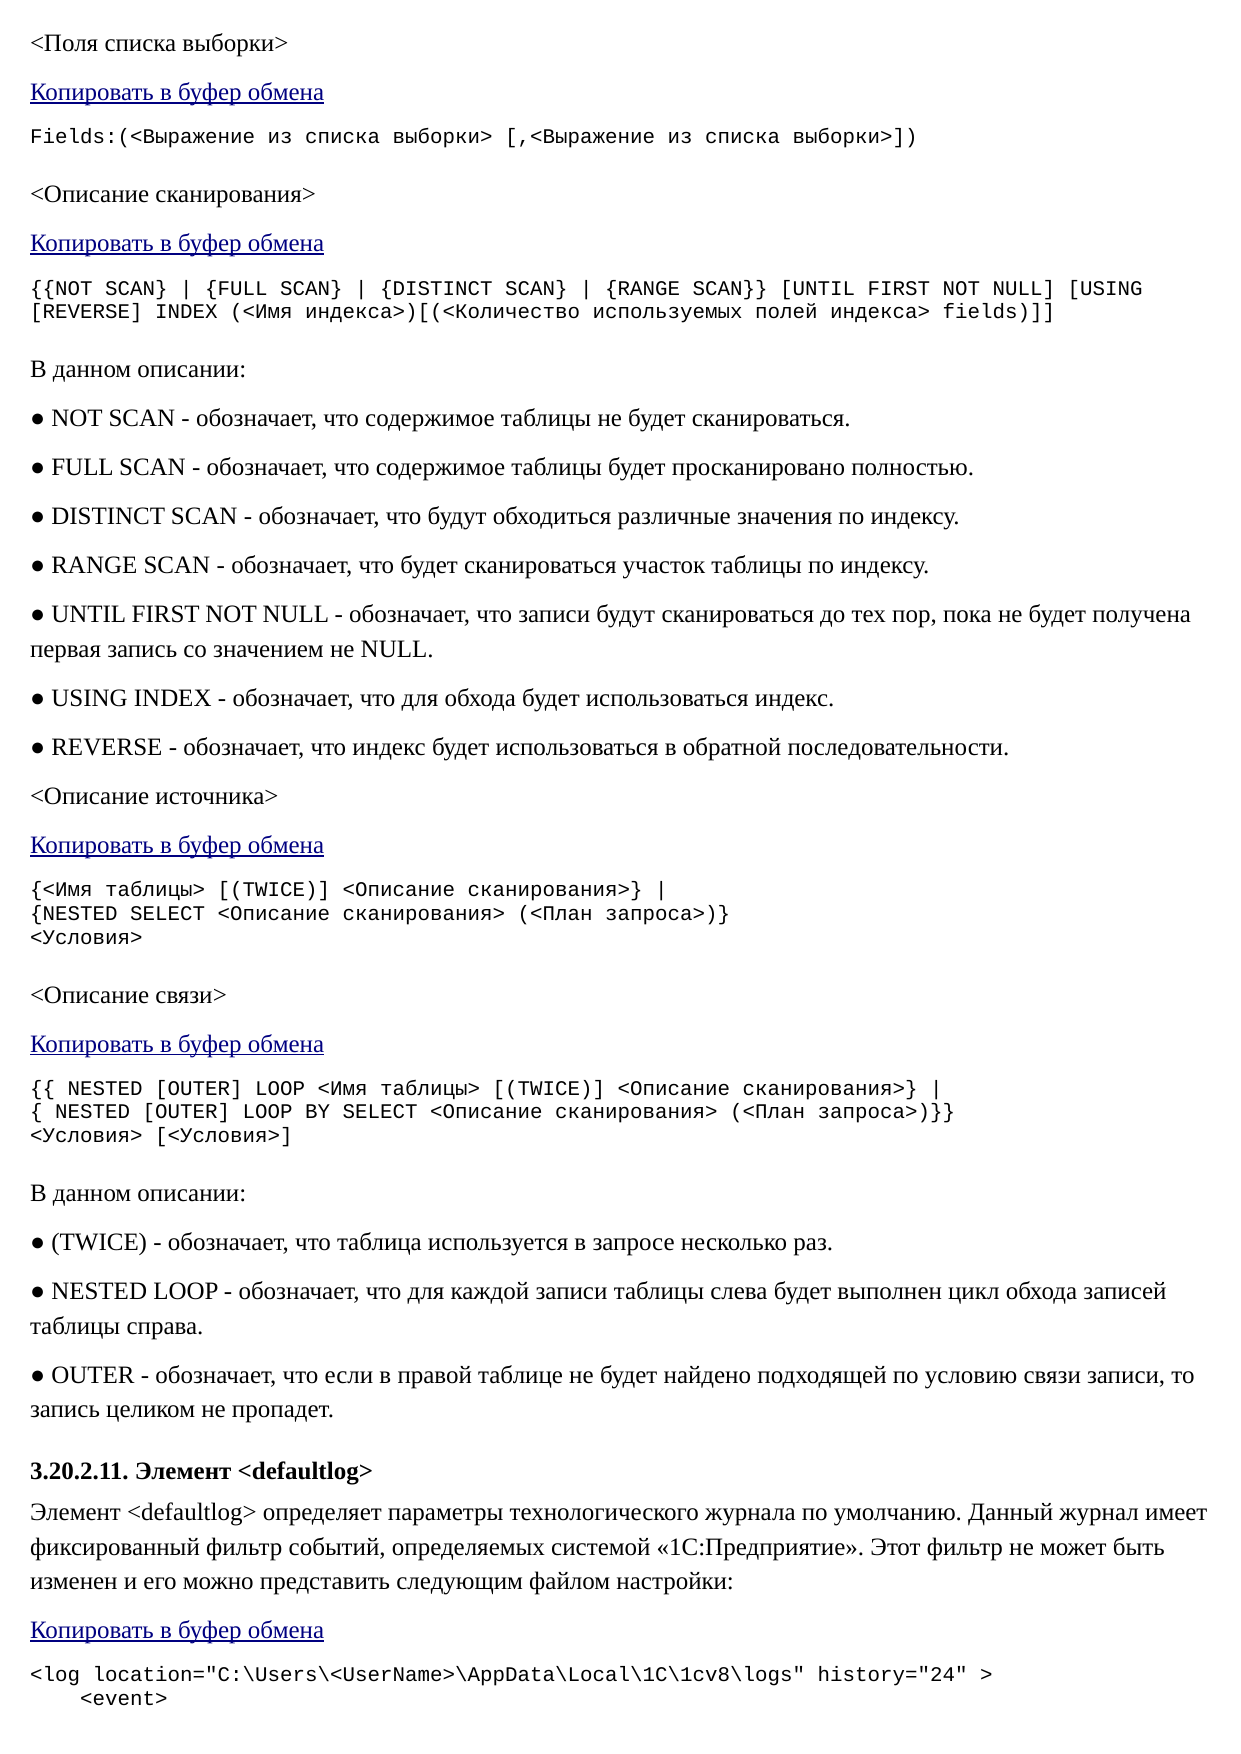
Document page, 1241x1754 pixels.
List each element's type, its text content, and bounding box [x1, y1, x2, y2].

text ● FULL SCAN ‑ обозначает, что содержимое таблицы будет просканировано полностью. [30, 452, 1211, 481]
text ● OUTER ‑ обозначает, что если в правой таблице не будет найдено подходящей по условию связи записи, то запись целиком не пропадет. [30, 1360, 1211, 1423]
text Копировать в буфер обмена [30, 1029, 1211, 1058]
subtitle 3.20.2.11. Элемент <defaultlog> [30, 1456, 1211, 1485]
text ● REVERSE ‑ обозначает, что индекс будет использоваться в обратной последовательности. [30, 732, 1211, 761]
text {{ NESTED [OUTER] LOOP <Имя таблицы> [(TWICE)] <Описание сканирования>} | [30, 1078, 1211, 1102]
text В данном описании: [30, 1178, 1211, 1207]
text { NESTED [OUTER] LOOP BY SELECT <Описание сканирования> (<План запроса>)}} [30, 1102, 1211, 1125]
text Копировать в буфер обмена [30, 228, 1211, 257]
text {<Имя таблицы> [(TWICE)] <Описание сканирования>} | [30, 879, 1211, 903]
text <Описание источника> [30, 781, 1211, 810]
text <event> [30, 1688, 1211, 1712]
text <Описание связи> [30, 980, 1211, 1008]
text <Поля списка выборки> [30, 28, 1211, 57]
text {NESTED SELECT <Описание сканирования> (<План запроса>)} [30, 903, 1211, 927]
text Элемент <defaultlog> определяет параметры технологического журнала по умолчанию. Данный журнал имеет фиксированный фильтр событий, определяемых системой «1С:Предприятие». Этот фильтр не может быть изменен и его можно представить следующим файлом настройки: [30, 1497, 1211, 1595]
text ● UNTIL FIRST NOT NULL ‑ обозначает, что записи будут сканироваться до тех пор, пока не будет получена первая запись со значением не NULL. [30, 599, 1211, 663]
text <log location="C:\Users\<UserName>\AppData\Local\1C\1cv8\logs" history="24" > [30, 1664, 1211, 1688]
text {{NOT SCAN} | {FULL SCAN} | {DISTINCT SCAN} | {RANGE SCAN}} [UNTIL FIRST NOT NULL] [USING [REVERSE] INDEX (<Имя индекса>)[(<Количество используемых полей индекса> fields)]] [30, 277, 1211, 325]
text ● USING INDEX ‑ обозначает, что для обхода будет использоваться индекс. [30, 683, 1211, 712]
text ● DISTINCT SCAN ‑ обозначает, что будут обходиться различные значения по индексу. [30, 501, 1211, 530]
text <Условия> [<Условия>] [30, 1125, 1211, 1149]
text <Описание сканирования> [30, 179, 1211, 208]
text В данном описании: [30, 354, 1211, 383]
text ● NESTED LOOP ‑ обозначает, что для каждой записи таблицы слева будет выполнен цикл обхода записей таблицы справа. [30, 1276, 1211, 1340]
text ● RANGE SCAN ‑ обозначает, что будет сканироваться участок таблицы по индексу. [30, 551, 1211, 579]
text ● (TWICE) ‑ обозначает, что таблица используется в запросе несколько раз. [30, 1227, 1211, 1256]
text Fields:(<Выражение из списка выборки> [,<Выражение из списка выборки>]) [30, 126, 1211, 150]
text ● NOT SCAN ‑ обозначает, что содержимое таблицы не будет сканироваться. [30, 403, 1211, 432]
text Копировать в буфер обмена [30, 77, 1211, 106]
text Копировать в буфер обмена [30, 830, 1211, 859]
text <Условия> [30, 927, 1211, 950]
text Копировать в буфер обмена [30, 1615, 1211, 1644]
